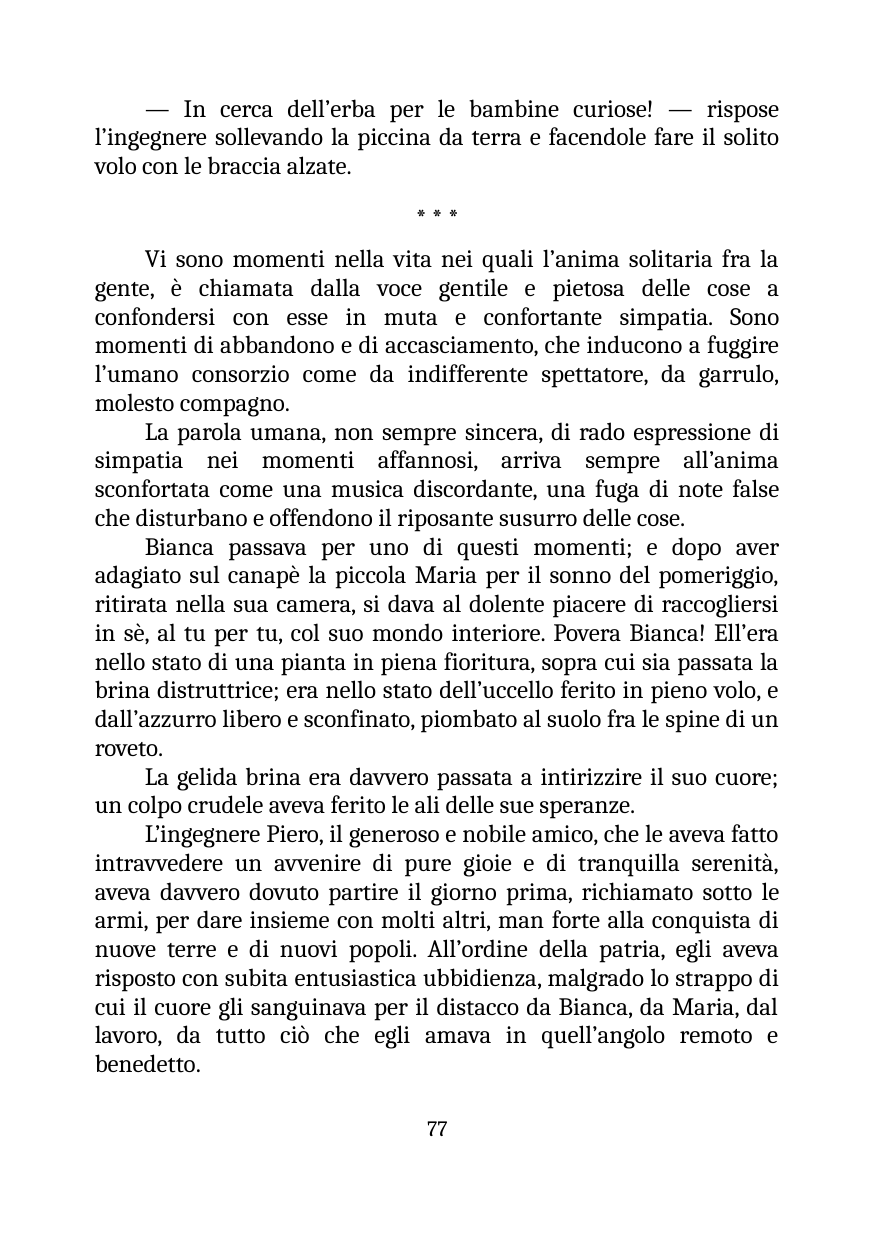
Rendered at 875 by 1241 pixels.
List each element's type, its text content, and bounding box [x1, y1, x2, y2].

text Vi sono momenti nella vita nei quali l’anima solitaria fra la gente, è chiamata dalla voce gentile e pietosa delle cose a confondersi con esse in muta e confortante simpatia. Sono momenti di abbandono e di accasciamento, che inducono a fuggire l’umano consorzio come da indifferente spettatore, da garrulo, molesto compagno. [94, 245, 779, 417]
text Bianca passava per uno di questi momenti; e dopo aver adagiato sul canapè la piccola Maria per il sonno del pomeriggio, ritirata nella sua camera, si dava al dolente piacere di raccogliersi in sè, al tu per tu, col suo mondo interiore. Povera Bianca! Ell’era nello stato di una pianta in piena fioritura, sopra cui sia passata la brina distruttrice; era nello stato dell’uccello ferito in pieno volo, e dall’azzurro libero e sconfinato, piombato al suolo fra le spine di un roveto. [94, 532, 779, 762]
text La gelida brina era davvero passata a intirizzire il suo cuore; un colpo crudele aveva ferito le ali delle sue speranze. [94, 762, 779, 820]
text L’ingegnere Piero, il generoso e nobile amico, che le aveva fatto intravvedere un avvenire di pure gioie e di tranquilla serenità, aveva davvero dovuto partire il giorno prima, richiamato sotto le armi, per dare insieme con molti altri, man forte alla conquista di nuove terre e di nuovi popoli. All’ordine della patria, egli aveva risposto con subita entusiastica ubbidienza, malgrado lo strappo di cui il cuore gli sanguinava per il distacco da Bianca, da Maria, dal lavoro, da tutto ciò che egli amava in quell’angolo remoto e benedetto. [94, 820, 779, 1079]
text — In cerca dell’erba per le bambine curiose! — rispose l’ingegnere sollevando la piccina da terra e facendole fare il solito volo con le braccia alzate. [94, 94, 779, 181]
text La parola umana, non sempre sincera, di rado espressione di simpatia nei momenti affannosi, arriva sempre all’anima sconfortata come una musica discordante, una fuga di note false che disturbano e offendono il riposante susurro delle cose. [94, 417, 779, 532]
text * * * [94, 204, 779, 233]
